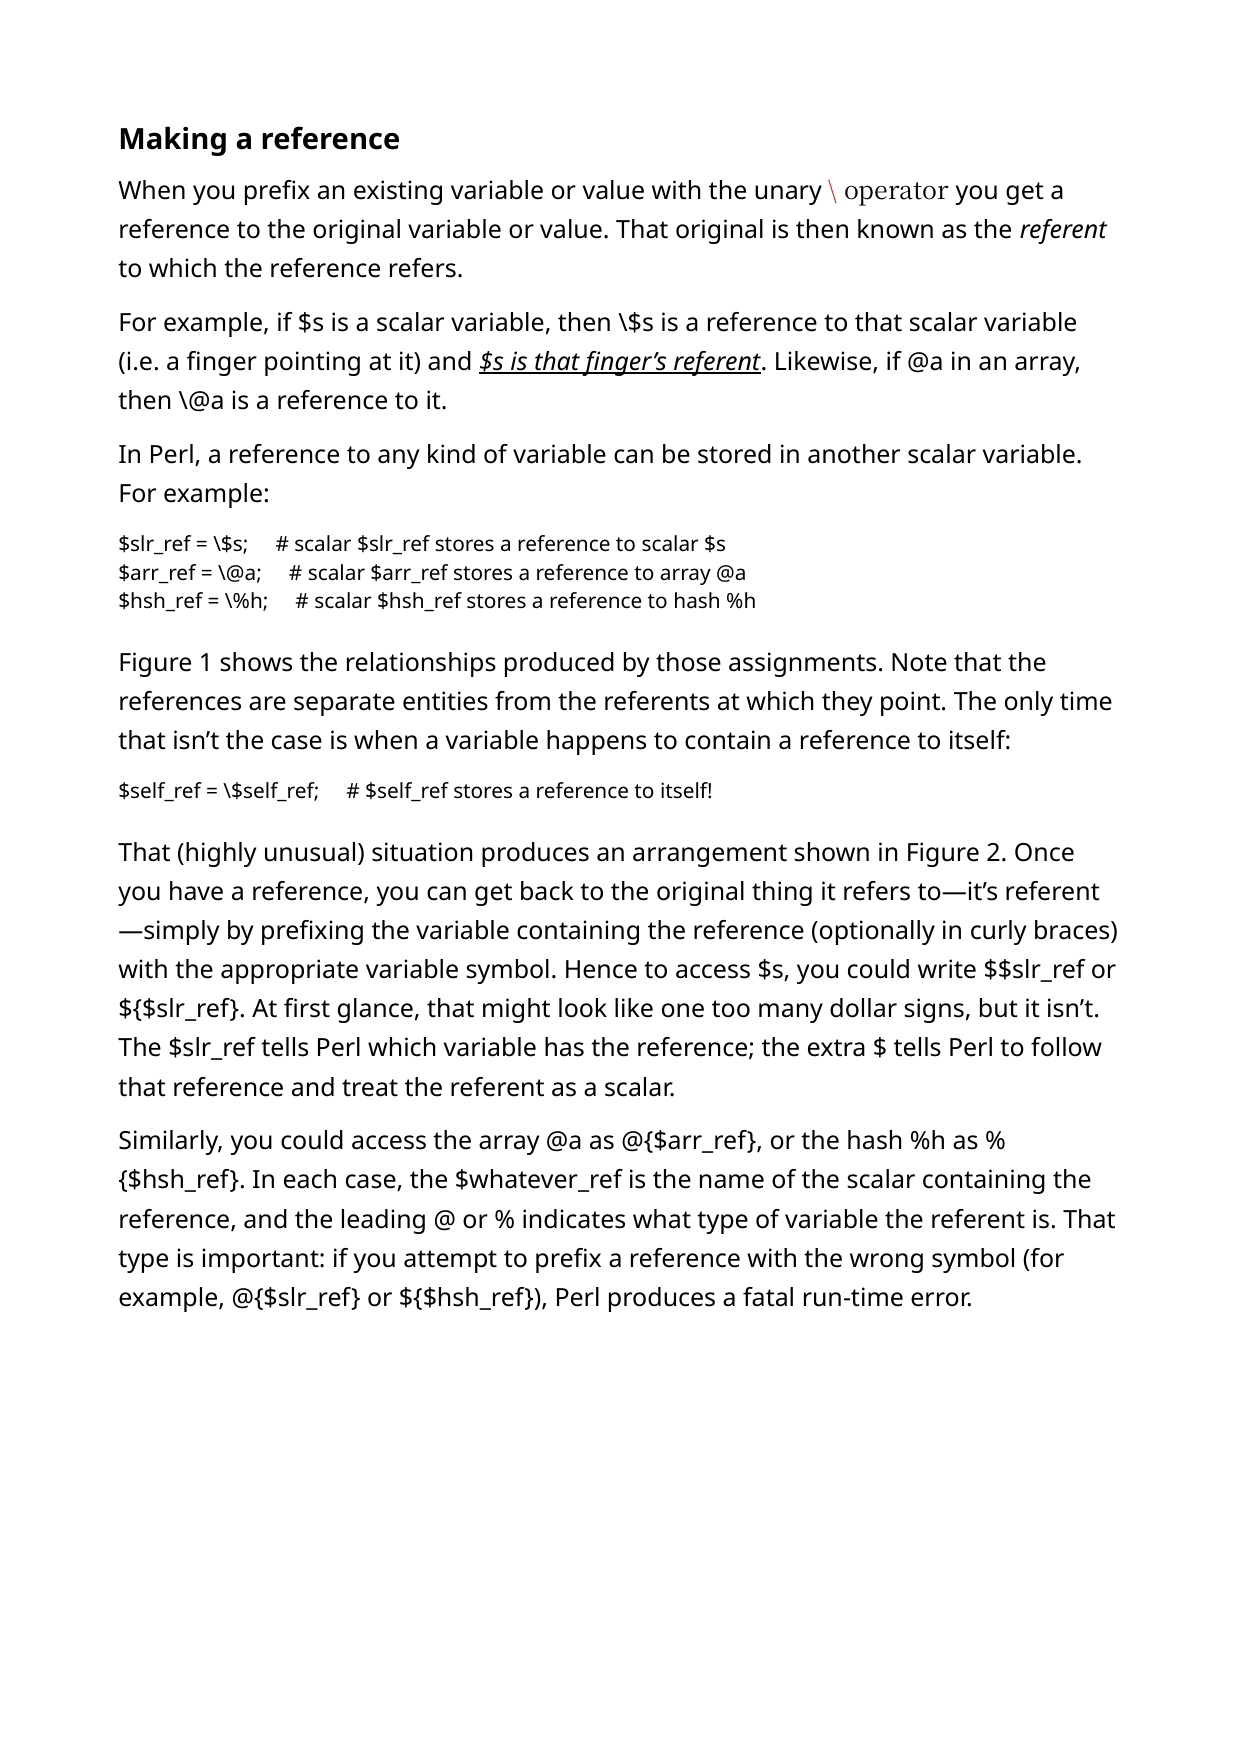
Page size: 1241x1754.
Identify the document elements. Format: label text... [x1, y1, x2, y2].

subtitle Making a reference [118, 118, 1122, 158]
text $self_ref = \$self_ref; # $self_ref stores a reference to itself! [118, 776, 1122, 805]
text Similarly, you could access the array @a as @{$arr_ref}, or the hash %h as %{$hsh_ref}. In each case, the $whatever_ref is the name of the scalar containing the reference, and the leading @ or % indicates what type of variable the referent is. That type is important: if you attempt to prefix a reference with the wrong symbol (for example, @{$slr_ref} or ${$hsh_ref}), Perl produces a fatal run-time error. [118, 1123, 1122, 1314]
text In Perl, a reference to any kind of variable can be stored in another scalar variable. For example: [118, 436, 1122, 510]
text $hsh_ref = \%h; # scalar $hsh_ref stores a reference to hash %h [118, 586, 1122, 615]
text $arr_ref = \@a; # scalar $arr_ref stores a reference to array @a [118, 558, 1122, 586]
text Figure 1 shows the relationships produced by those assignments. Note that the references are separate entities from the referents at which they point. The only time that isn’t the case is when a variable happens to contain a reference to itself: [118, 644, 1122, 757]
text That (highly unusual) situation produces an arrangement shown in Figure 2. Once you have a reference, you can get back to the original thing it refers to—it’s referent—simply by prefixing the variable containing the reference (optionally in curly braces) with the appropriate variable symbol. Hence to access $s, you could write $$slr_ref or ${$slr_ref}. At first glance, that might look like one too many dollar signs, but it isn’t. The $slr_ref tells Perl which variable has the reference; the extra $ tells Perl to follow that reference and treat the referent as a scalar. [118, 834, 1122, 1103]
text For example, if $s is a scalar variable, then \$s is a reference to that scalar variable (i.e. a finger pointing at it) and $s is that finger’s referent. Likewise, if @a in an array, then \@a is a reference to it. [118, 304, 1122, 417]
text When you prefix an existing variable or value with the unary \ operator you get a reference to the original variable or value. That original is then known as the referent to which the reference refers. [118, 170, 1122, 285]
text $slr_ref = \$s; # scalar $slr_ref stores a reference to scalar $s [118, 529, 1122, 558]
